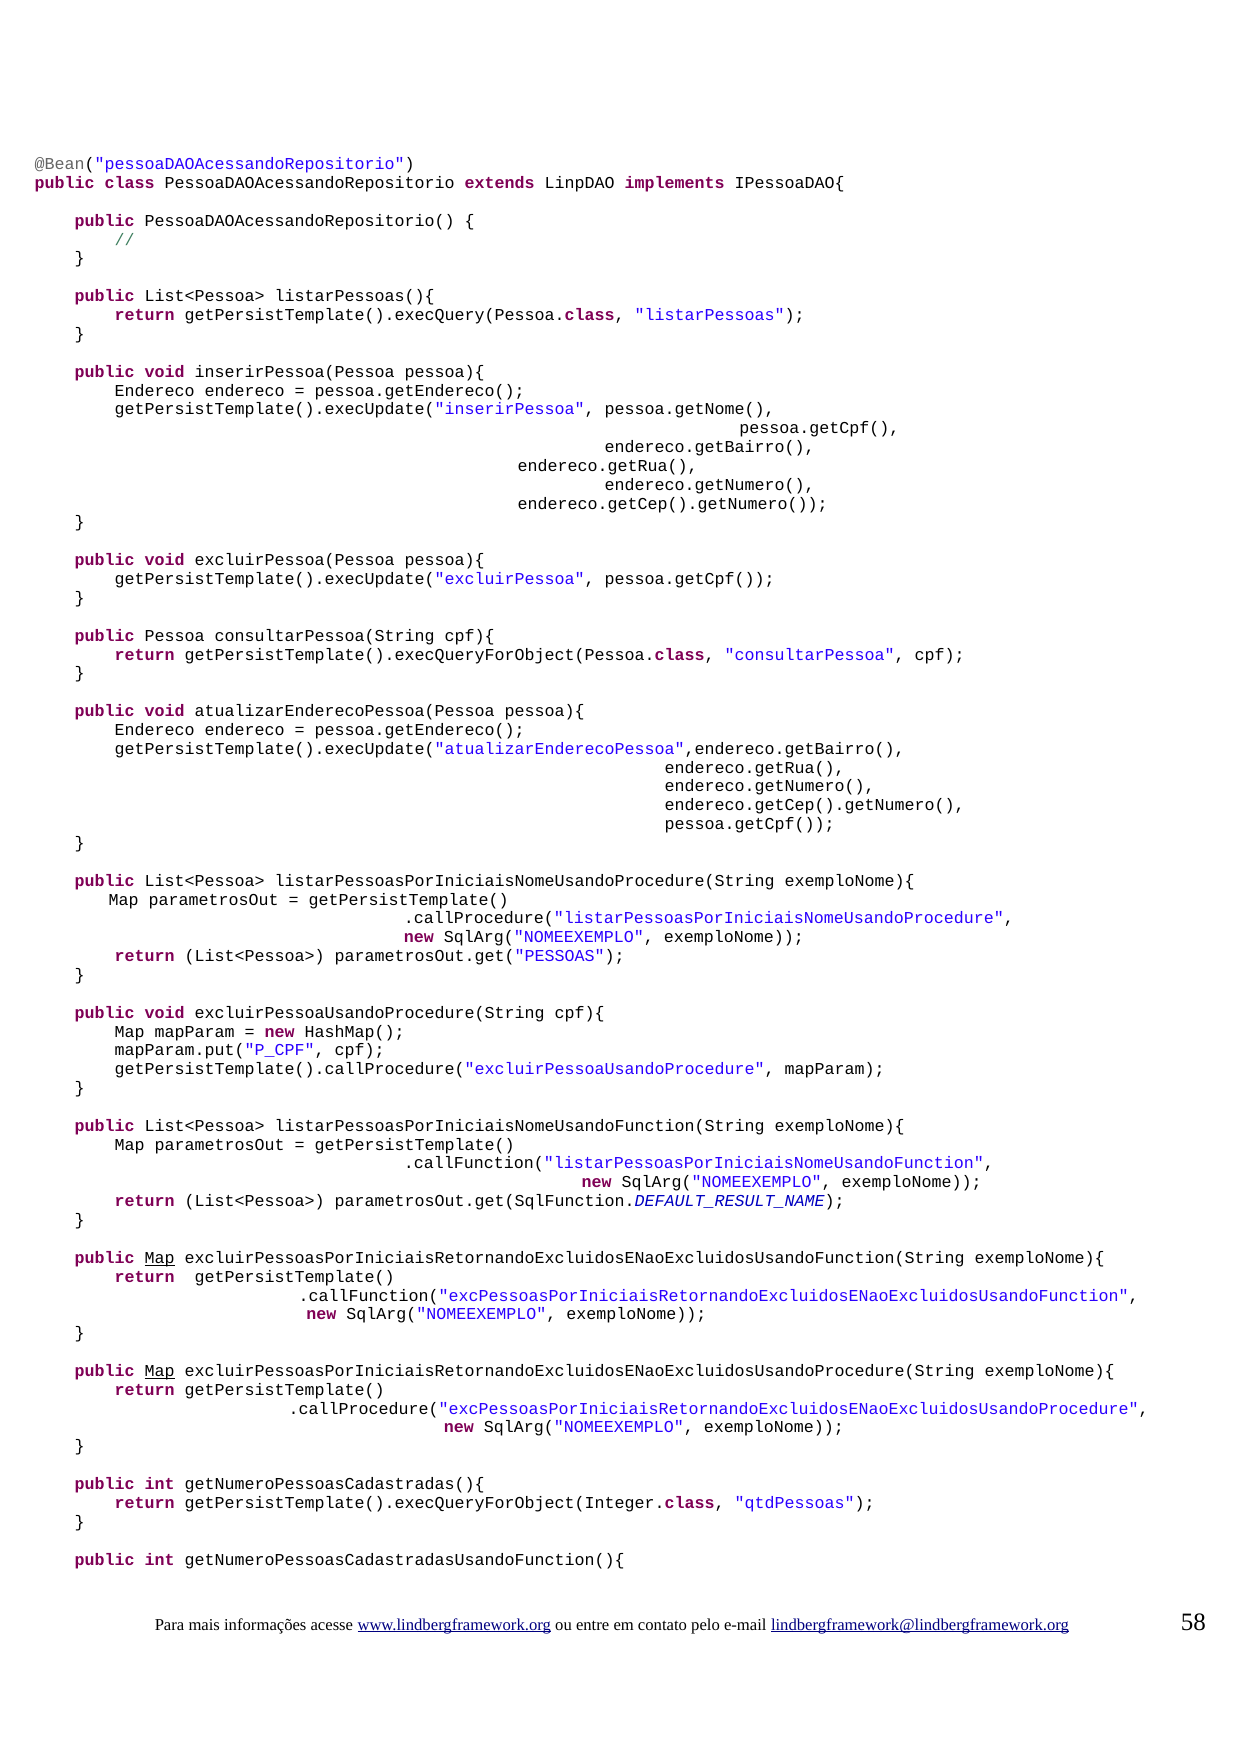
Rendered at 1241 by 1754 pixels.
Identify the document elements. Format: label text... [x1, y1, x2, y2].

text @Bean("pessoaDAOAcessandoRepositorio") [34, 156, 1206, 175]
text Map parametrosOut = getPersistTemplate() [34, 1136, 1206, 1155]
text return getPersistTemplate().execQueryForObject(Integer.class, "qtdPessoas"); [34, 1494, 1206, 1513]
text Map parametrosOut = getPersistTemplate() [34, 891, 1206, 910]
text return getPersistTemplate().execQueryForObject(Pessoa.class, "consultarPessoa", cpf); [34, 646, 1206, 665]
text public List<Pessoa> listarPessoasPorIniciaisNomeUsandoFunction(String exemploNome){ [34, 1117, 1206, 1136]
text return getPersistTemplate() [34, 1381, 1206, 1400]
text Endereco endereco = pessoa.getEndereco(); [34, 382, 1206, 401]
text endereco.getRua(), [34, 759, 1206, 778]
text new SqlArg("NOMEEXEMPLO", exemploNome)); [34, 929, 1206, 948]
text public List<Pessoa> listarPessoas(){ [34, 288, 1206, 307]
text Endereco endereco = pessoa.getEndereco(); [34, 721, 1206, 740]
text mapParam.put("P_CPF", cpf); [34, 1042, 1206, 1061]
text .callProcedure("excPessoasPorIniciaisRetornandoExcluidosENaoExcluidosUsandoProcedure", [34, 1400, 1206, 1419]
text endereco.getNumero(), endereco.getCep().getNumero()); [34, 476, 1206, 514]
text endereco.getCep().getNumero(), [34, 797, 1206, 816]
text } [34, 250, 1206, 269]
text getPersistTemplate().execUpdate("inserirPessoa", pessoa.getNome(), [34, 401, 1206, 420]
text return getPersistTemplate() [34, 1268, 1206, 1287]
text return (List<Pessoa>) parametrosOut.get("PESSOAS"); [34, 948, 1206, 967]
text public void inserirPessoa(Pessoa pessoa){ [34, 363, 1206, 382]
text public Map excluirPessoasPorIniciaisRetornandoExcluidosENaoExcluidosUsandoProcedure(String exemploNome){ [34, 1362, 1206, 1381]
text } [34, 326, 1206, 344]
text public List<Pessoa> listarPessoasPorIniciaisNomeUsandoProcedure(String exemploNome){ [34, 872, 1206, 891]
text pessoa.getCpf()); [34, 816, 1206, 834]
text return getPersistTemplate().execQuery(Pessoa.class, "listarPessoas"); [34, 307, 1206, 326]
text } [34, 514, 1206, 533]
text .callProcedure("listarPessoasPorIniciaisNomeUsandoProcedure", [34, 910, 1206, 929]
text public PessoaDAOAcessandoRepositorio() { [34, 212, 1206, 231]
text pessoa.getCpf(), [34, 420, 1206, 439]
text } [34, 1212, 1206, 1231]
text Map mapParam = new HashMap(); [34, 1023, 1206, 1042]
text } [34, 665, 1206, 684]
text new SqlArg("NOMEEXEMPLO", exemploNome)); [34, 1174, 1206, 1193]
text } [34, 1325, 1206, 1344]
text public void excluirPessoaUsandoProcedure(String cpf){ [34, 1004, 1206, 1023]
text } [34, 1438, 1206, 1457]
text public Pessoa consultarPessoa(String cpf){ [34, 627, 1206, 646]
text public class PessoaDAOAcessandoRepositorio extends LinpDAO implements IPessoaDAO{ [34, 175, 1206, 193]
text public Map excluirPessoasPorIniciaisRetornandoExcluidosENaoExcluidosUsandoFunction(String exemploNome){ [34, 1249, 1206, 1268]
text endereco.getNumero(), [34, 778, 1206, 797]
text endereco.getBairro(), endereco.getRua(), [34, 439, 1206, 476]
text public int getNumeroPessoasCadastradas(){ [34, 1476, 1206, 1494]
text .callFunction("excPessoasPorIniciaisRetornandoExcluidosENaoExcluidosUsandoFunction", [34, 1287, 1206, 1306]
text getPersistTemplate().execUpdate("excluirPessoa", pessoa.getCpf()); [34, 571, 1206, 589]
text } [34, 967, 1206, 985]
text } [34, 834, 1206, 853]
text getPersistTemplate().callProcedure("excluirPessoaUsandoProcedure", mapParam); [34, 1061, 1206, 1080]
text // [34, 231, 1206, 250]
text .callFunction("listarPessoasPorIniciaisNomeUsandoFunction", [34, 1155, 1206, 1174]
text } [34, 1080, 1206, 1098]
text public int getNumeroPessoasCadastradasUsandoFunction(){ [34, 1551, 1206, 1570]
text getPersistTemplate().execUpdate("atualizarEnderecoPessoa",endereco.getBairro(), [34, 740, 1206, 759]
text public void excluirPessoa(Pessoa pessoa){ [34, 552, 1206, 571]
text } [34, 1513, 1206, 1532]
text new SqlArg("NOMEEXEMPLO", exemploNome)); [34, 1306, 1206, 1325]
text public void atualizarEnderecoPessoa(Pessoa pessoa){ [34, 703, 1206, 721]
text new SqlArg("NOMEEXEMPLO", exemploNome)); [34, 1419, 1206, 1438]
text } [34, 589, 1206, 608]
text return (List<Pessoa>) parametrosOut.get(SqlFunction.DEFAULT_RESULT_NAME); [34, 1193, 1206, 1212]
